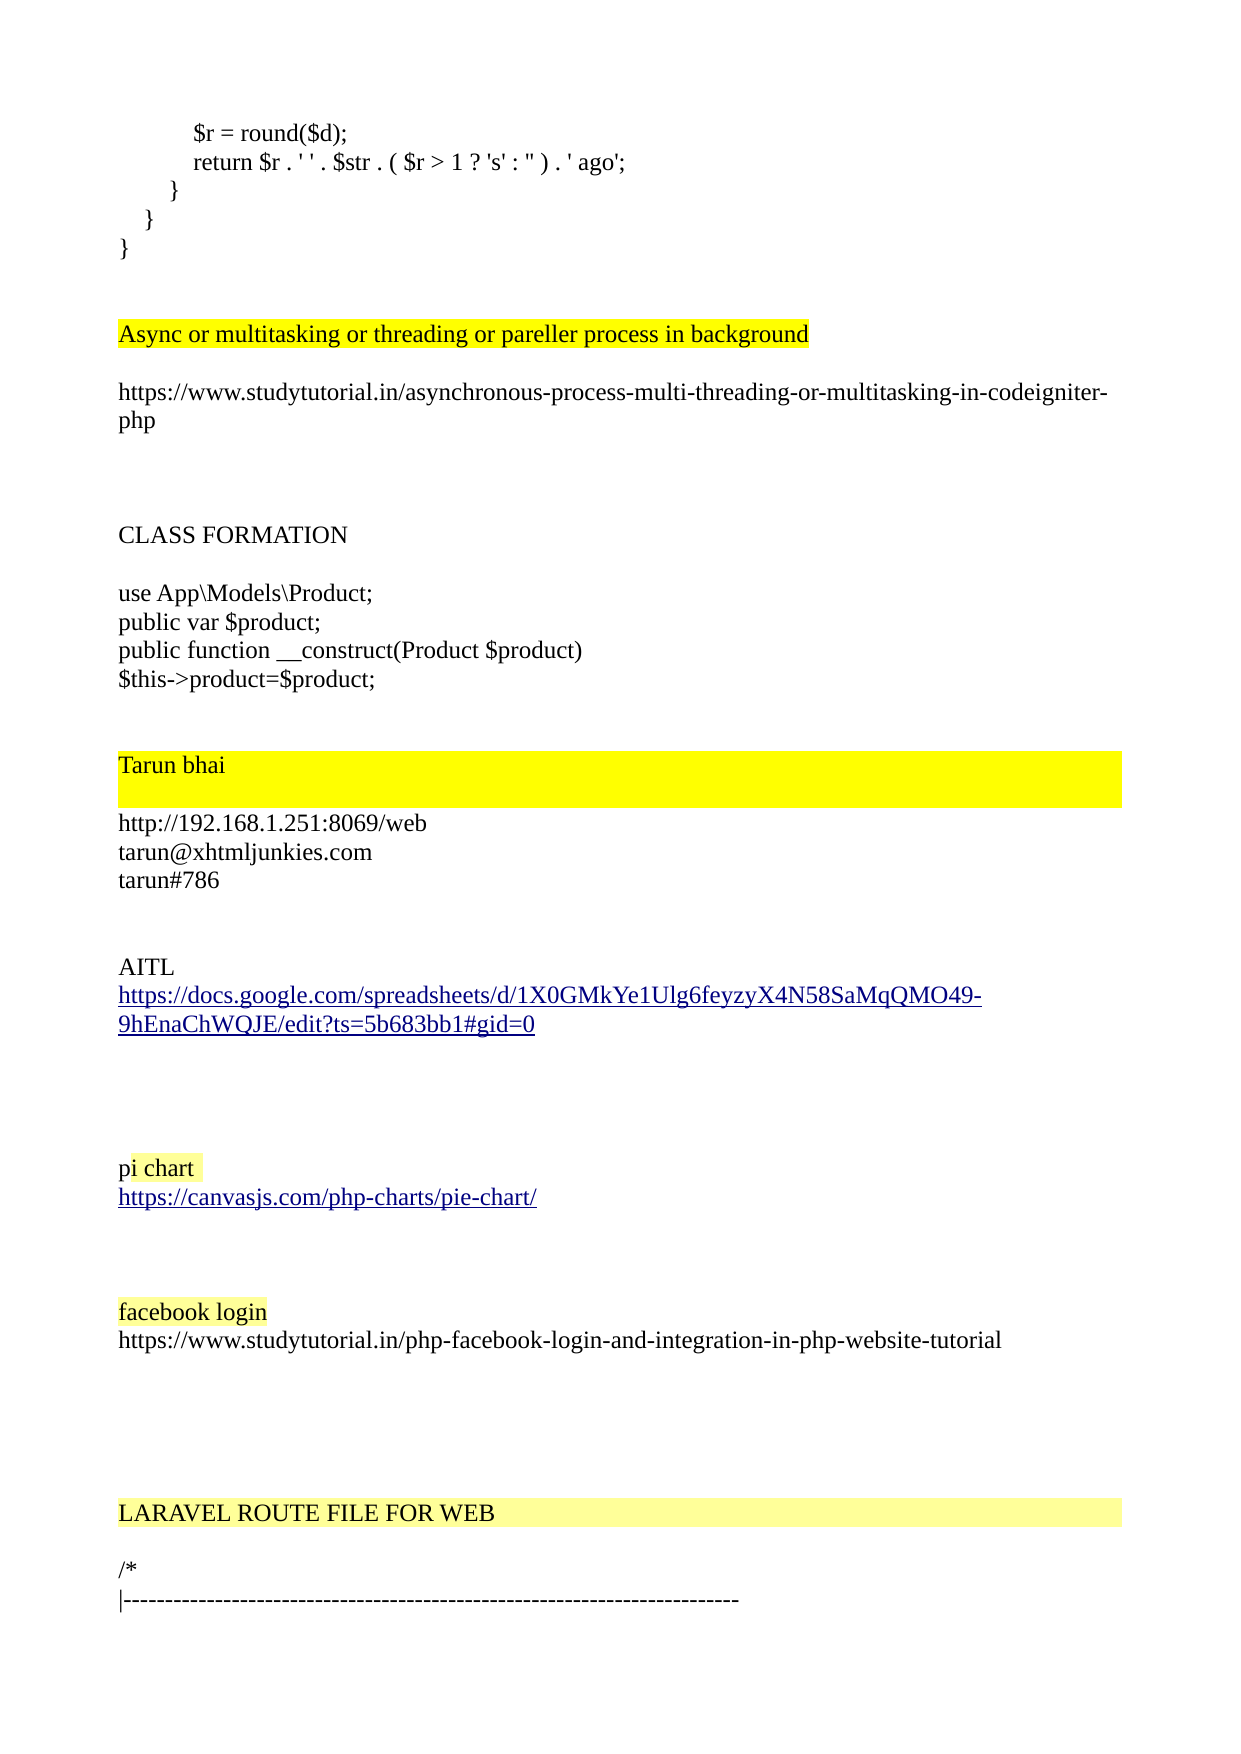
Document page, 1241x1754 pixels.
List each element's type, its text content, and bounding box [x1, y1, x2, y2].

text /* [118, 1556, 1122, 1584]
text use App\Models\Product; [118, 578, 1122, 607]
text https://canvasjs.com/php-charts/pie-chart/ [118, 1182, 1122, 1211]
text https://docs.google.com/spreadsheets/d/1X0GMkYe1Ulg6feyzyX4N58SaMqQMO49-9hEnaChWQJE/edit?ts=5b683bb1#gid=0 [118, 981, 1122, 1038]
text facebook login [118, 1297, 1122, 1326]
text return $r . ' ' . $str . ( $r > 1 ? 's' : '' ) . ' ago'; [118, 147, 1122, 176]
text |-------------------------------------------------------------------------- [118, 1584, 1122, 1613]
text http://192.168.1.251:8069/web [118, 808, 1122, 837]
text AITL [118, 952, 1122, 981]
text https://www.studytutorial.in/asynchronous-process-multi-threading-or-multitasking-in-codeigniter-php [118, 377, 1122, 434]
text tarun#786 [118, 866, 1122, 894]
text pi chart [118, 1153, 1122, 1182]
text Tarun bhai [118, 751, 1122, 779]
text tarun@xhtmljunkies.com [118, 837, 1122, 866]
text CLASS FORMATION [118, 521, 1122, 549]
text $r = round($d); [118, 118, 1122, 147]
text } [118, 233, 1122, 262]
text LARAVEL ROUTE FILE FOR WEB [118, 1498, 1122, 1527]
text $this->product=$product; [118, 664, 1122, 693]
text } [118, 176, 1122, 204]
text Async or multitasking or threading or pareller process in background [118, 319, 1122, 348]
text } [118, 204, 1122, 233]
text https://www.studytutorial.in/php-facebook-login-and-integration-in-php-website-tutorial [118, 1326, 1122, 1354]
text public function __construct(Product $product) [118, 636, 1122, 664]
text public var $product; [118, 607, 1122, 636]
